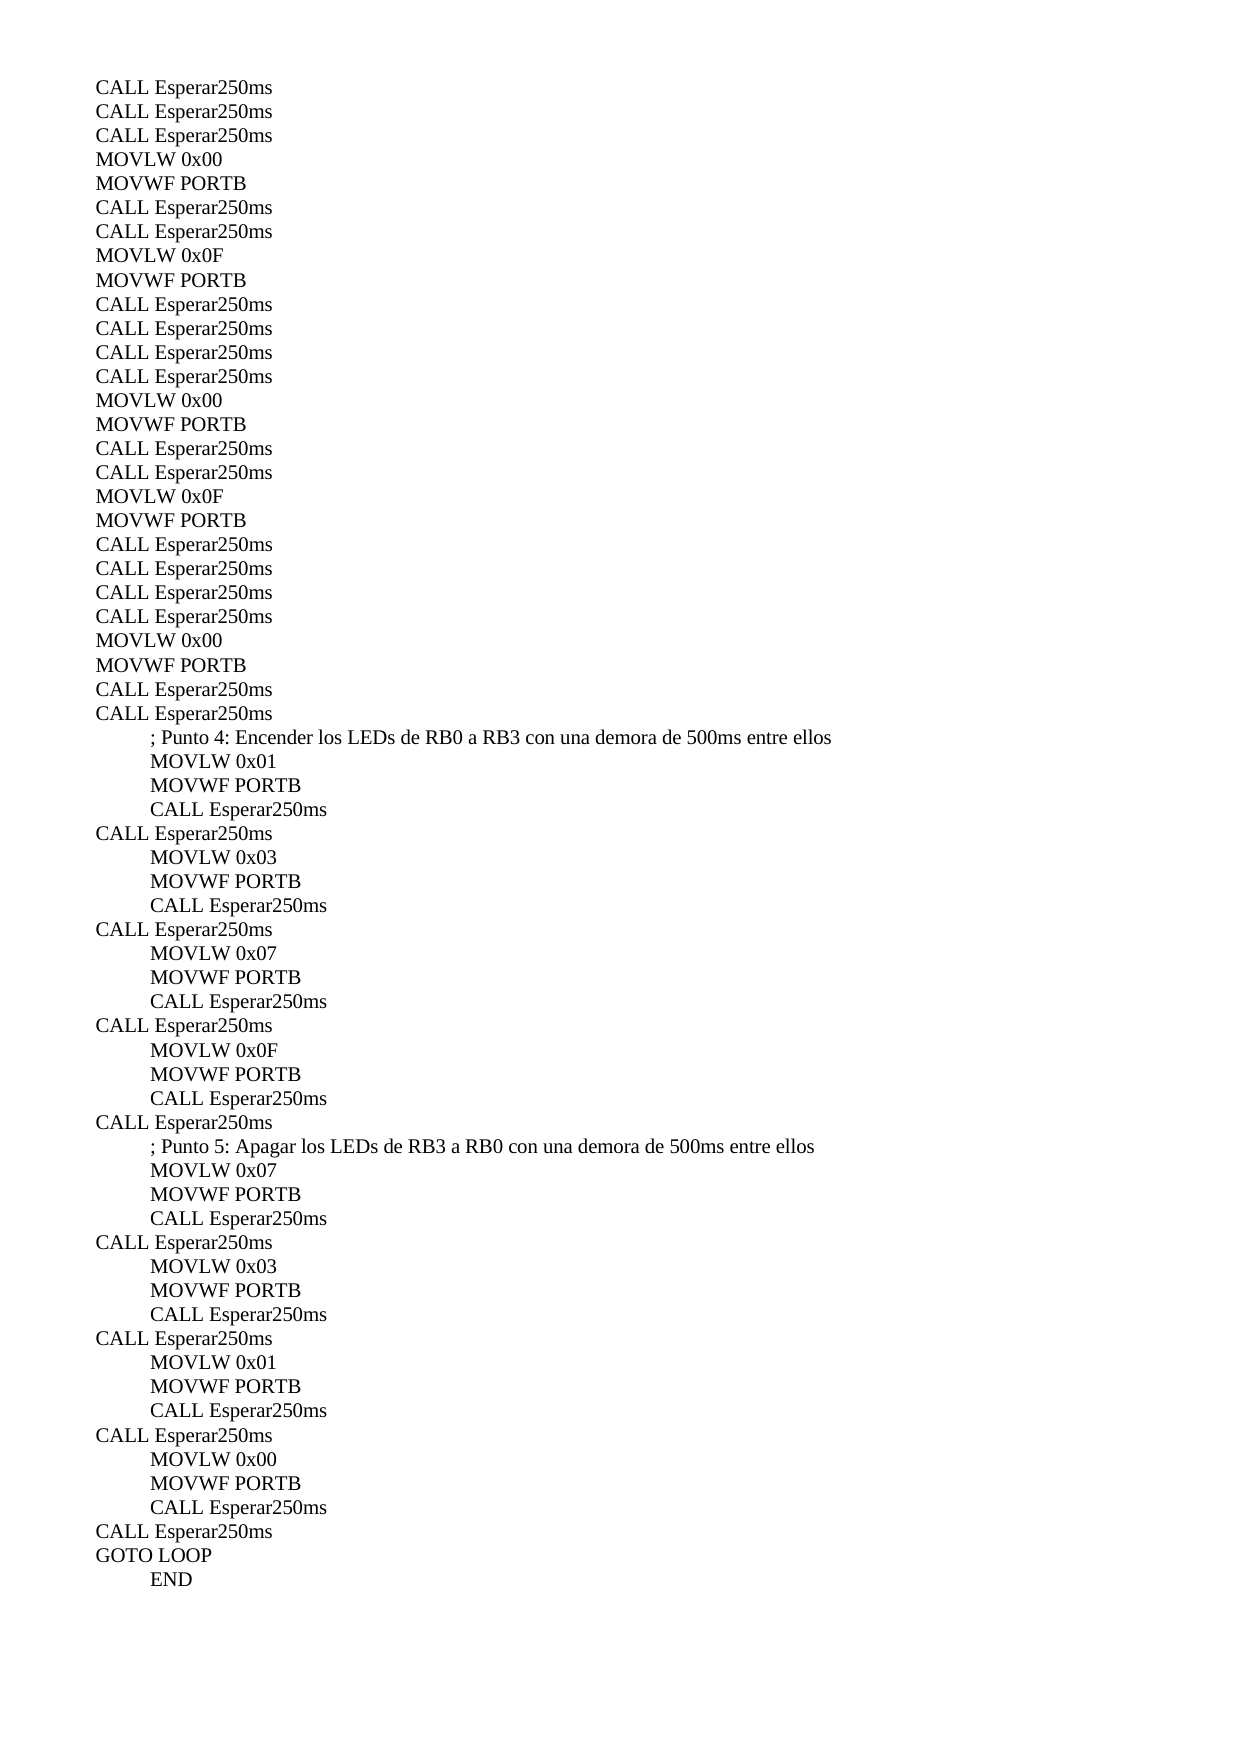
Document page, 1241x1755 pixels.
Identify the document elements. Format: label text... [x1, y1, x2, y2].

text CALL Esperar250ms [75, 677, 1166, 701]
text CALL Esperar250ms [75, 893, 1166, 917]
text CALL Esperar250ms [75, 195, 1166, 219]
text CALL Esperar250ms [75, 1230, 1166, 1254]
text CALL Esperar250ms [75, 1206, 1166, 1230]
text MOVLW 0x01 [75, 749, 1166, 773]
text CALL Esperar250ms [75, 436, 1166, 460]
text MOVWF PORTB [75, 869, 1166, 893]
text MOVWF PORTB [75, 171, 1166, 195]
text CALL Esperar250ms [75, 460, 1166, 484]
text MOVWF PORTB [75, 508, 1166, 532]
text MOVWF PORTB [75, 965, 1166, 989]
text CALL Esperar250ms [75, 989, 1166, 1013]
text CALL Esperar250ms [75, 604, 1166, 628]
text CALL Esperar250ms [75, 1013, 1166, 1037]
text MOVWF PORTB [75, 652, 1166, 677]
text CALL Esperar250ms [75, 1519, 1166, 1543]
text MOVLW 0x0F [75, 1037, 1166, 1062]
text CALL Esperar250ms [75, 364, 1166, 388]
text MOVLW 0x00 [75, 388, 1166, 412]
text MOVLW 0x03 [75, 845, 1166, 869]
text ; Punto 5: Apagar los LEDs de RB3 a RB0 con una demora de 500ms entre ellos [75, 1134, 1166, 1158]
text MOVWF PORTB [75, 773, 1166, 797]
text END [75, 1567, 1166, 1591]
text CALL Esperar250ms [75, 1398, 1166, 1422]
text MOVWF PORTB [75, 1374, 1166, 1398]
text CALL Esperar250ms [75, 219, 1166, 243]
text MOVLW 0x03 [75, 1254, 1166, 1278]
text CALL Esperar250ms [75, 1302, 1166, 1326]
text CALL Esperar250ms [75, 1422, 1166, 1447]
text MOVWF PORTB [75, 267, 1166, 292]
text CALL Esperar250ms [75, 1495, 1166, 1519]
text CALL Esperar250ms [75, 580, 1166, 604]
text GOTO LOOP [75, 1543, 1166, 1567]
text CALL Esperar250ms [75, 1110, 1166, 1134]
text CALL Esperar250ms [75, 701, 1166, 725]
text MOVLW 0x07 [75, 1158, 1166, 1182]
text MOVLW 0x0F [75, 243, 1166, 267]
text MOVWF PORTB [75, 1182, 1166, 1206]
text CALL Esperar250ms [75, 316, 1166, 340]
text MOVLW 0x07 [75, 941, 1166, 965]
text CALL Esperar250ms [75, 1326, 1166, 1350]
text CALL Esperar250ms [75, 75, 1166, 99]
text CALL Esperar250ms [75, 917, 1166, 941]
text CALL Esperar250ms [75, 340, 1166, 364]
text MOVWF PORTB [75, 1471, 1166, 1495]
text MOVLW 0x0F [75, 484, 1166, 508]
text CALL Esperar250ms [75, 797, 1166, 821]
text ; Punto 4: Encender los LEDs de RB0 a RB3 con una demora de 500ms entre ellos [75, 725, 1166, 749]
text MOVWF PORTB [75, 412, 1166, 436]
text CALL Esperar250ms [75, 556, 1166, 580]
text CALL Esperar250ms [75, 123, 1166, 147]
text MOVLW 0x00 [75, 628, 1166, 652]
text CALL Esperar250ms [75, 821, 1166, 845]
text MOVLW 0x01 [75, 1350, 1166, 1374]
text MOVLW 0x00 [75, 1447, 1166, 1471]
text MOVWF PORTB [75, 1278, 1166, 1302]
text CALL Esperar250ms [75, 532, 1166, 556]
text MOVWF PORTB [75, 1062, 1166, 1086]
text CALL Esperar250ms [75, 1086, 1166, 1110]
text MOVLW 0x00 [75, 147, 1166, 171]
text CALL Esperar250ms [75, 292, 1166, 316]
text CALL Esperar250ms [75, 99, 1166, 123]
